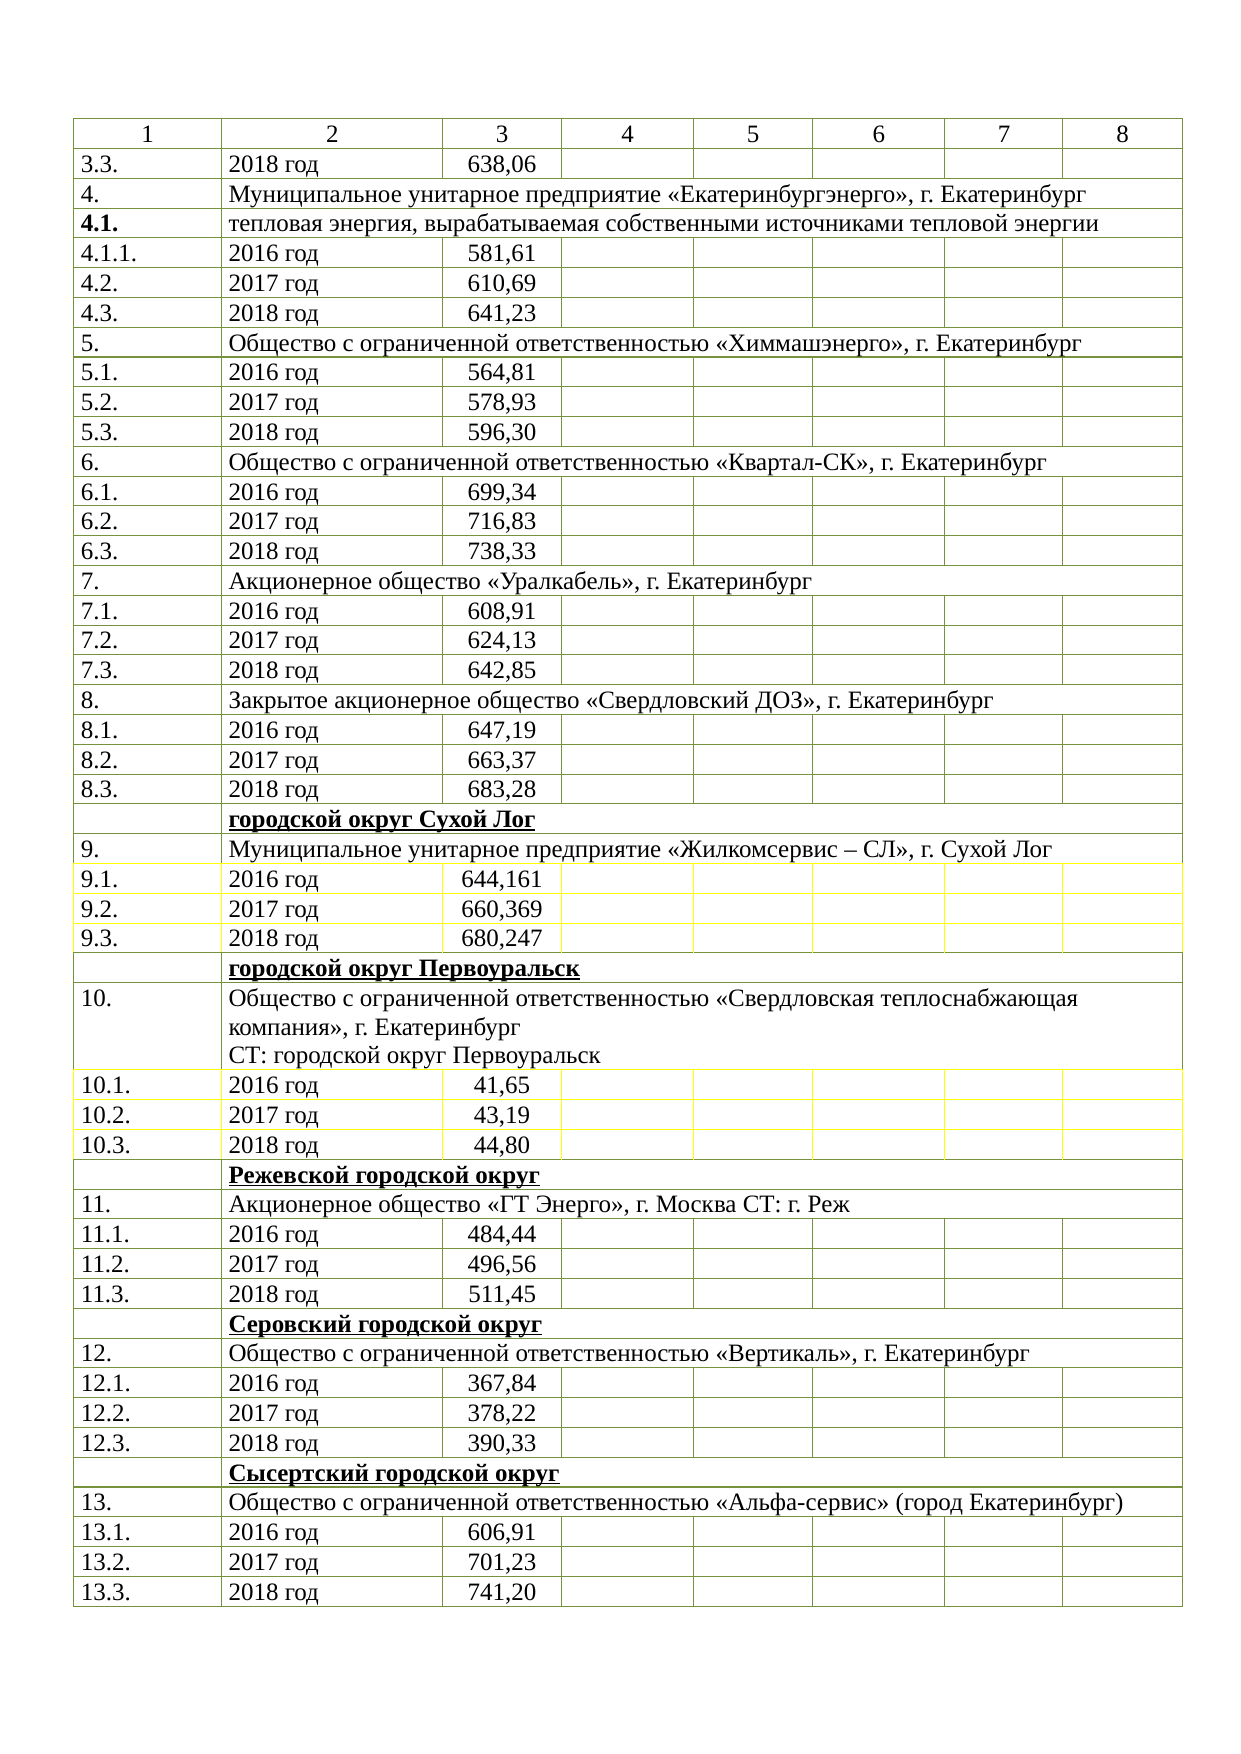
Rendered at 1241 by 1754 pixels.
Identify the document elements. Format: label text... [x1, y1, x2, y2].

table_cell [562, 1368, 693, 1397]
table_cell [813, 536, 944, 565]
table_cell 2017 год [222, 268, 442, 297]
table_cell [562, 298, 693, 327]
table_cell [74, 775, 221, 803]
table_cell 2017 год [222, 1547, 442, 1576]
table_header 3 [443, 119, 561, 148]
table_cell [74, 417, 221, 446]
table_cell [694, 894, 812, 922]
table_cell [945, 1428, 1062, 1457]
table_cell [945, 1100, 1062, 1129]
table_cell [562, 1428, 693, 1457]
table_cell [562, 596, 693, 624]
table_cell [813, 1130, 944, 1159]
table_cell [945, 1219, 1062, 1248]
table_cell [562, 1070, 693, 1099]
table_cell городской округ Первоуральск [222, 953, 1182, 982]
table_cell [74, 685, 221, 714]
table_cell [694, 268, 812, 297]
table_cell [945, 417, 1062, 446]
table_cell [1063, 626, 1182, 654]
table_cell [813, 238, 944, 267]
table_cell [694, 655, 812, 684]
table_cell 2018 год [222, 417, 442, 446]
table_cell [945, 1368, 1062, 1397]
table_cell Серовский городской округ [222, 1309, 1182, 1337]
table_cell 701,23 [443, 1547, 561, 1576]
table_cell Акционерное общество «Уралкабель», г. Екатеринбург [222, 566, 1182, 595]
table_cell [813, 864, 944, 893]
table_cell [74, 358, 221, 386]
table_cell [74, 298, 221, 327]
table_cell [694, 387, 812, 416]
table_cell 716,83 [443, 506, 561, 535]
table_cell [694, 1070, 812, 1099]
table_header 5 [694, 119, 812, 148]
table_cell [562, 536, 693, 565]
table_cell [74, 834, 221, 863]
table_cell 511,45 [443, 1279, 561, 1308]
table_cell [562, 149, 693, 178]
table_cell [813, 268, 944, 297]
table_cell 2017 год [222, 894, 442, 922]
table_cell [945, 358, 1062, 386]
table_cell [1063, 1219, 1182, 1248]
table_cell [74, 506, 221, 535]
table_cell [945, 1279, 1062, 1308]
table_cell [813, 715, 944, 744]
table_cell [74, 715, 221, 744]
table_cell [813, 417, 944, 446]
table_cell [813, 655, 944, 684]
table_cell [945, 864, 1062, 893]
table_cell [945, 298, 1062, 327]
table_cell 2016 год [222, 1070, 442, 1099]
table_cell [74, 924, 221, 952]
table_cell [1063, 1130, 1182, 1159]
table_cell [813, 745, 944, 773]
table_cell [1063, 1577, 1182, 1606]
table_cell [562, 715, 693, 744]
table_cell [694, 1130, 812, 1159]
table_cell 596,30 [443, 417, 561, 446]
table_cell [74, 238, 221, 267]
table_cell 367,84 [443, 1368, 561, 1397]
table_cell 606,91 [443, 1517, 561, 1546]
table_cell [694, 358, 812, 386]
table_cell [74, 477, 221, 505]
table_cell [74, 566, 221, 595]
table_cell 2017 год [222, 1249, 442, 1278]
table_cell [945, 626, 1062, 654]
table_cell [74, 596, 221, 624]
table_cell [813, 1070, 944, 1099]
table_cell 2018 год [222, 149, 442, 178]
table_cell [1063, 1279, 1182, 1308]
table_cell [1063, 924, 1182, 952]
table_cell [694, 477, 812, 505]
table_cell 44,80 [443, 1130, 561, 1159]
table_cell [74, 864, 221, 893]
table_cell 564,81 [443, 358, 561, 386]
table_cell [1063, 268, 1182, 297]
table_cell 2016 год [222, 864, 442, 893]
table_cell [694, 864, 812, 893]
table_cell [74, 268, 221, 297]
table_cell 484,44 [443, 1219, 561, 1248]
table_cell 2018 год [222, 1279, 442, 1308]
table_cell [1063, 536, 1182, 565]
table_cell Муниципальное унитарное предприятие «Екатеринбургэнерго», г. Екатеринбург [222, 179, 1182, 207]
table_cell 638,06 [443, 149, 561, 178]
table_cell Режевской городской округ [222, 1160, 1182, 1188]
table_cell 738,33 [443, 536, 561, 565]
table_cell 610,69 [443, 268, 561, 297]
table_cell [694, 1249, 812, 1278]
table_cell [74, 655, 221, 684]
table_cell 2018 год [222, 924, 442, 952]
table_cell 378,22 [443, 1398, 561, 1427]
table_cell [694, 417, 812, 446]
table_cell городской округ Сухой Лог [222, 804, 1182, 833]
table_cell [562, 1577, 693, 1606]
table_cell Сысертский городской округ [222, 1458, 1182, 1486]
table_cell [813, 477, 944, 505]
table_cell 2017 год [222, 506, 442, 535]
table_cell [74, 1577, 221, 1606]
table_cell [562, 358, 693, 386]
table_cell 2016 год [222, 715, 442, 744]
table_cell [562, 1547, 693, 1576]
table_cell [945, 506, 1062, 535]
table_cell [694, 298, 812, 327]
table_cell Общество с ограниченной ответственностью «Химмашэнерго», г. Екатеринбург [222, 328, 1182, 356]
table_header 6 [813, 119, 944, 148]
table_cell [945, 536, 1062, 565]
table_cell 2017 год [222, 626, 442, 654]
table_cell [1063, 506, 1182, 535]
table_cell [813, 358, 944, 386]
table_cell 2017 год [222, 745, 442, 773]
table_cell [694, 149, 812, 178]
table_cell [945, 387, 1062, 416]
table_cell 683,28 [443, 775, 561, 803]
table_cell [1063, 1517, 1182, 1546]
table_cell [74, 1339, 221, 1367]
table_cell [562, 864, 693, 893]
table_cell [694, 924, 812, 952]
table_cell [1063, 387, 1182, 416]
table_cell [562, 894, 693, 922]
table_cell [945, 655, 1062, 684]
table_cell [813, 1368, 944, 1397]
table_cell [694, 596, 812, 624]
table_cell 608,91 [443, 596, 561, 624]
table_header 8 [1063, 119, 1182, 148]
table_cell [74, 1100, 221, 1129]
table_header 4 [562, 119, 693, 148]
table_cell [74, 983, 221, 1069]
table_cell [694, 775, 812, 803]
table_cell [813, 1279, 944, 1308]
table_cell [1063, 298, 1182, 327]
table_cell [813, 1100, 944, 1129]
table_cell [1063, 1368, 1182, 1397]
table_cell [1063, 358, 1182, 386]
table_cell [1063, 745, 1182, 773]
table_cell [694, 1100, 812, 1129]
table_cell 641,23 [443, 298, 561, 327]
table_cell [562, 238, 693, 267]
table_cell [562, 745, 693, 773]
table_cell [1063, 655, 1182, 684]
table_cell [813, 596, 944, 624]
table_cell [562, 1398, 693, 1427]
table_cell [562, 1130, 693, 1159]
table_cell 741,20 [443, 1577, 561, 1606]
table_cell [945, 1577, 1062, 1606]
table_cell [945, 894, 1062, 922]
table_cell [74, 1428, 221, 1457]
table_cell [74, 1547, 221, 1576]
table_cell [945, 745, 1062, 773]
table_cell [694, 1577, 812, 1606]
table_cell [74, 745, 221, 773]
table_cell [945, 1517, 1062, 1546]
table_cell [562, 1249, 693, 1278]
table_cell 2017 год [222, 387, 442, 416]
table_cell [74, 1458, 221, 1486]
table_cell [813, 149, 944, 178]
table_cell [562, 655, 693, 684]
table_cell 496,56 [443, 1249, 561, 1278]
table_cell [945, 1130, 1062, 1159]
table_cell [562, 1219, 693, 1248]
table_cell [694, 745, 812, 773]
table_cell 2016 год [222, 1517, 442, 1546]
table_cell [1063, 596, 1182, 624]
table_cell [813, 1219, 944, 1248]
table_cell [694, 1547, 812, 1576]
table_cell [945, 1249, 1062, 1278]
table_cell 680,247 [443, 924, 561, 952]
table_cell [694, 1428, 812, 1457]
table_cell 647,19 [443, 715, 561, 744]
table_cell [813, 1577, 944, 1606]
table_cell [74, 1488, 221, 1516]
table_cell [694, 506, 812, 535]
table_cell [813, 506, 944, 535]
table_cell [945, 715, 1062, 744]
table_cell [813, 1428, 944, 1457]
table_cell [694, 1219, 812, 1248]
table_header 1 [74, 119, 221, 148]
table_cell [813, 894, 944, 922]
table_cell Общество с ограниченной ответственностью «Альфа-сервис» (город Екатеринбург) [222, 1488, 1182, 1516]
table_cell [813, 1249, 944, 1278]
table_cell 581,61 [443, 238, 561, 267]
table_cell [74, 1398, 221, 1427]
table_cell [562, 477, 693, 505]
table_cell [945, 1547, 1062, 1576]
table_cell [74, 894, 221, 922]
table_cell 2017 год [222, 1100, 442, 1129]
table_cell [945, 238, 1062, 267]
table_cell [1063, 149, 1182, 178]
table_cell [694, 1398, 812, 1427]
table_cell [74, 1309, 221, 1337]
table_cell [694, 715, 812, 744]
table_cell [74, 1517, 221, 1546]
table_cell [1063, 1547, 1182, 1576]
table_cell [562, 417, 693, 446]
table_cell [945, 1070, 1062, 1099]
table_cell [945, 775, 1062, 803]
table_cell [813, 1398, 944, 1427]
table_cell [1063, 1100, 1182, 1129]
table_cell [694, 238, 812, 267]
table_cell 624,13 [443, 626, 561, 654]
table_cell [694, 1368, 812, 1397]
table_cell 578,93 [443, 387, 561, 416]
table_cell [74, 1070, 221, 1099]
table_cell [694, 1279, 812, 1308]
table_cell 2016 год [222, 238, 442, 267]
table_cell [945, 924, 1062, 952]
table_cell [1063, 417, 1182, 446]
table_cell [1063, 1249, 1182, 1278]
table_cell [74, 1219, 221, 1248]
table_cell Общество с ограниченной ответственностью «Свердловская теплоснабжающая компания», г. Екатеринбург СТ: городской округ Первоуральск [222, 983, 1182, 1069]
table_cell [1063, 715, 1182, 744]
table_cell [74, 209, 221, 237]
table_cell 2017 год [222, 1398, 442, 1427]
table_cell [74, 1249, 221, 1278]
table_cell [562, 268, 693, 297]
table_cell [562, 626, 693, 654]
table_cell [694, 536, 812, 565]
table_cell 644,161 [443, 864, 561, 893]
table_cell 642,85 [443, 655, 561, 684]
table_cell [813, 775, 944, 803]
table_cell 663,37 [443, 745, 561, 773]
table_cell [945, 477, 1062, 505]
table_cell [813, 1517, 944, 1546]
table_cell 2016 год [222, 1368, 442, 1397]
table_cell 2018 год [222, 655, 442, 684]
table_header 2 [222, 119, 442, 148]
table_cell [562, 1517, 693, 1546]
table_cell [74, 447, 221, 476]
table_cell 2016 год [222, 358, 442, 386]
table_cell [1063, 864, 1182, 893]
table_cell [562, 506, 693, 535]
table_cell Закрытое акционерное общество «Свердловский ДОЗ», г. Екатеринбург [222, 685, 1182, 714]
table_cell [562, 1279, 693, 1308]
table_cell [694, 1517, 812, 1546]
table_cell 2018 год [222, 1577, 442, 1606]
table_cell 2018 год [222, 536, 442, 565]
table_cell [74, 1130, 221, 1159]
table_cell [74, 1160, 221, 1188]
table_cell Общество с ограниченной ответственностью «Квартал-СК», г. Екатеринбург [222, 447, 1182, 476]
table_cell 2018 год [222, 775, 442, 803]
table_cell [813, 924, 944, 952]
table_cell 2016 год [222, 596, 442, 624]
table_cell [74, 1279, 221, 1308]
table_cell [813, 298, 944, 327]
table_cell [945, 1398, 1062, 1427]
table_cell [562, 775, 693, 803]
table_cell [813, 626, 944, 654]
table_cell [1063, 894, 1182, 922]
table_cell [1063, 1070, 1182, 1099]
table_cell [74, 149, 221, 178]
table_cell [945, 268, 1062, 297]
table_cell [813, 387, 944, 416]
table_cell 2018 год [222, 1428, 442, 1457]
table_cell [1063, 1398, 1182, 1427]
table_cell 660,369 [443, 894, 561, 922]
table_cell [1063, 775, 1182, 803]
table_cell [74, 387, 221, 416]
table_cell 2016 год [222, 477, 442, 505]
table_cell [74, 179, 221, 207]
table_cell [945, 149, 1062, 178]
table_cell [694, 626, 812, 654]
table_cell 2018 год [222, 1130, 442, 1159]
table_cell [74, 1190, 221, 1218]
table_cell 390,33 [443, 1428, 561, 1457]
table_cell 43,19 [443, 1100, 561, 1129]
table_cell 2018 год [222, 298, 442, 327]
table_cell 41,65 [443, 1070, 561, 1099]
table_cell [74, 536, 221, 565]
table_cell [1063, 238, 1182, 267]
table_cell тепловая энергия, вырабатываемая собственными источниками тепловой энергии [222, 209, 1182, 237]
table_cell [945, 596, 1062, 624]
table_cell [74, 953, 221, 982]
table_cell [1063, 1428, 1182, 1457]
table_cell [74, 804, 221, 833]
table_cell [813, 1547, 944, 1576]
table_cell 2016 год [222, 1219, 442, 1248]
table_cell [562, 1100, 693, 1129]
table_cell Муниципальное унитарное предприятие «Жилкомсервис – СЛ», г. Сухой Лог [222, 834, 1182, 863]
table_cell [1063, 477, 1182, 505]
table_cell 699,34 [443, 477, 561, 505]
table_header 7 [945, 119, 1062, 148]
table_cell Общество с ограниченной ответственностью «Вертикаль», г. Екатеринбург [222, 1339, 1182, 1367]
table_cell [562, 924, 693, 952]
table_cell [74, 1368, 221, 1397]
table_cell [562, 387, 693, 416]
table_cell Акционерное общество «ГТ Энерго», г. Москва СТ: г. Реж [222, 1190, 1182, 1218]
table_cell [74, 626, 221, 654]
table_cell [74, 328, 221, 356]
